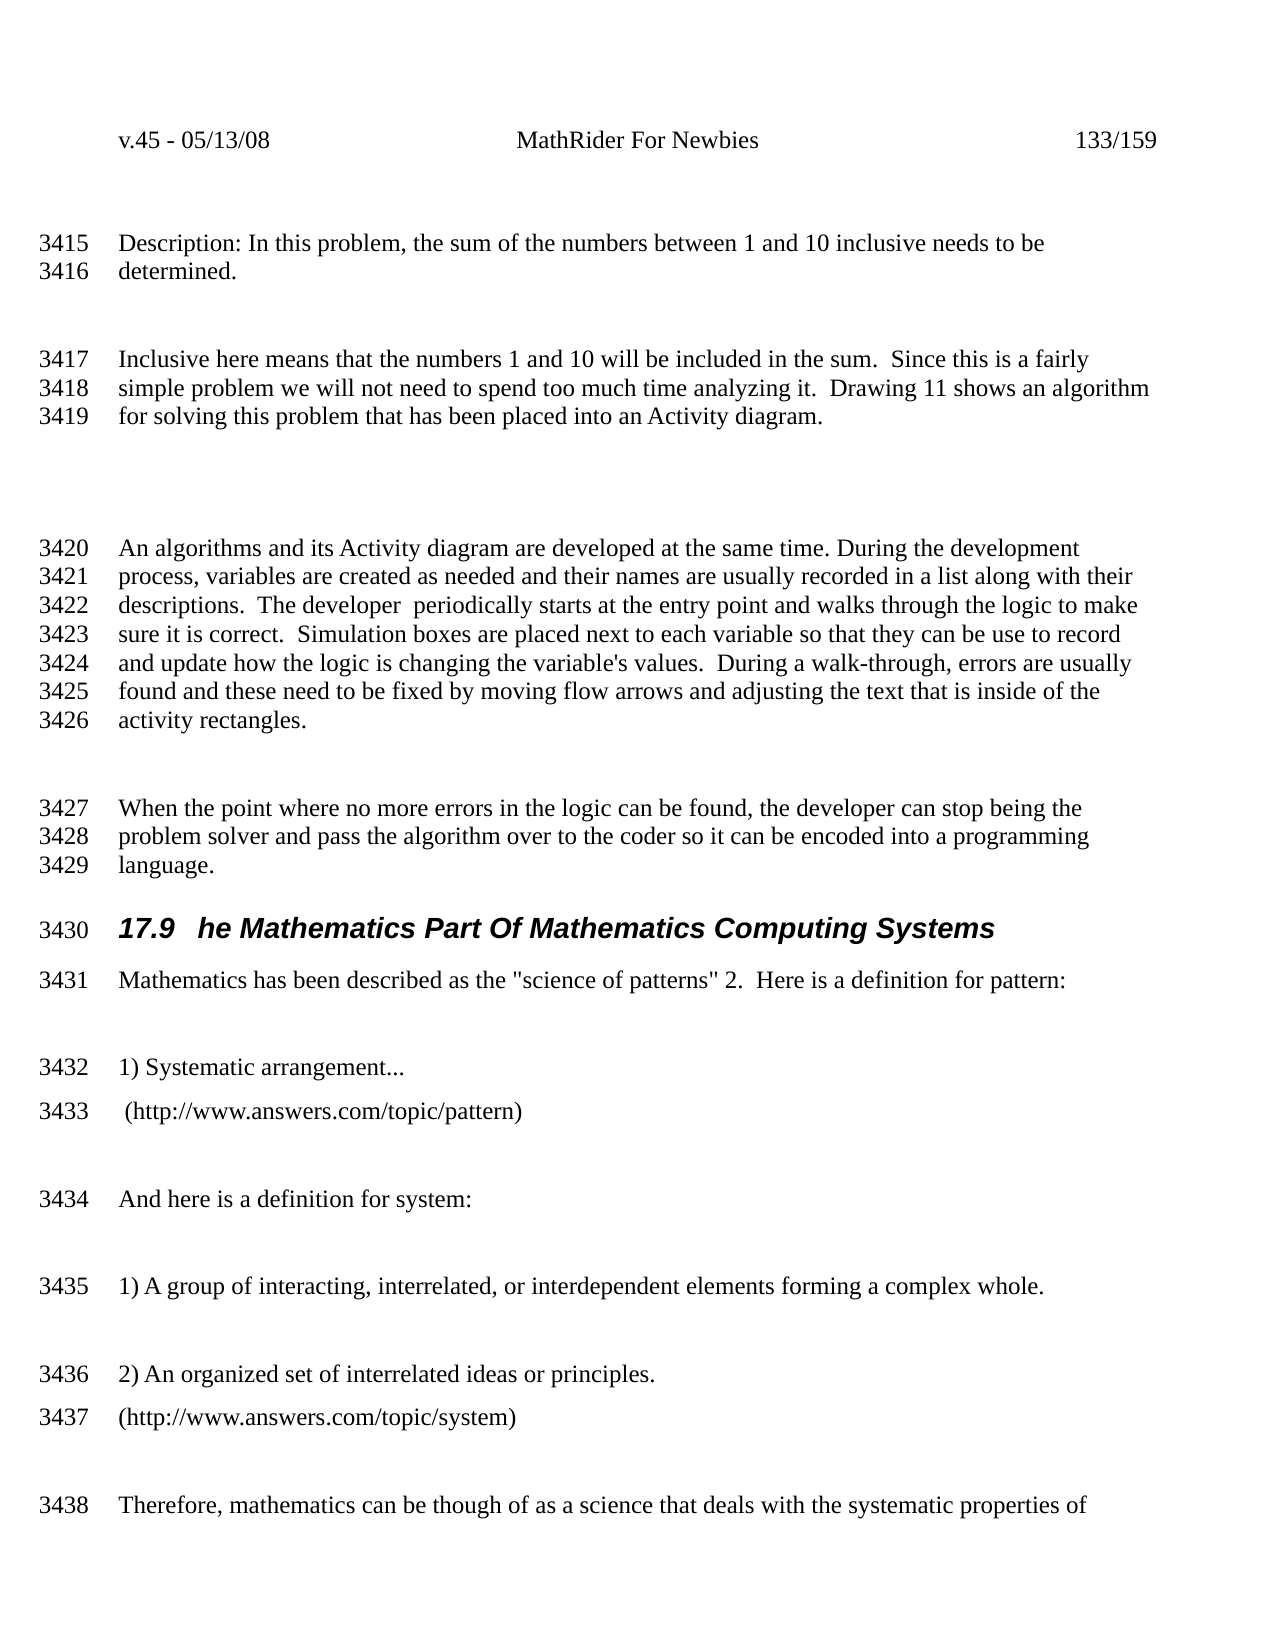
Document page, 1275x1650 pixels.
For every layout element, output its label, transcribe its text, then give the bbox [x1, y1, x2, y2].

text 1) Systematic arrangement... [118, 1052, 1157, 1081]
text Mathematics has been described as the "science of patterns" 2. Here is a definition for pattern: [118, 965, 1157, 994]
text And here is a definition for system: [118, 1184, 1157, 1212]
text (http://www.answers.com/topic/system) [118, 1402, 1157, 1431]
text Therefore, mathematics can be though of as a science that deals with the systematic properties of [118, 1490, 1157, 1519]
text When the point where no more errors in the logic can be found, the developer can stop being the problem solver and pass the algorithm over to the coder so it can be encoded into a programming language. [118, 793, 1157, 879]
subtitle he Mathematics Part Of Mathematics Computing Systems [118, 911, 1157, 945]
text Description: In this problem, the sum of the numbers between 1 and 10 inclusive needs to be determined. [118, 228, 1157, 285]
text Inclusive here means that the numbers 1 and 10 will be included in the sum. Since this is a fairly simple problem we will not need to spend too much time analyzing it. Drawing 11 shows an algorithm for solving this problem that has been placed into an Activity diagram. [118, 344, 1157, 430]
text 1) A group of interacting, interrelated, or interdependent elements forming a complex whole. [118, 1271, 1157, 1300]
text 2) An organized set of interrelated ideas or principles. [118, 1359, 1157, 1387]
text An algorithms and its Activity diagram are developed at the same time. During the development process, variables are created as needed and their names are usually recorded in a list along with their descriptions. The developer periodically starts at the entry point and walks through the logic to make sure it is correct. Simulation boxes are placed next to each variable so that they can be use to record and update how the logic is changing the variable's values. During a walk-through, errors are usually found and these need to be fixed by moving flow arrows and adjusting the text that is inside of the activity rectangles. [118, 533, 1157, 734]
text (http://www.answers.com/topic/pattern) [118, 1096, 1157, 1125]
